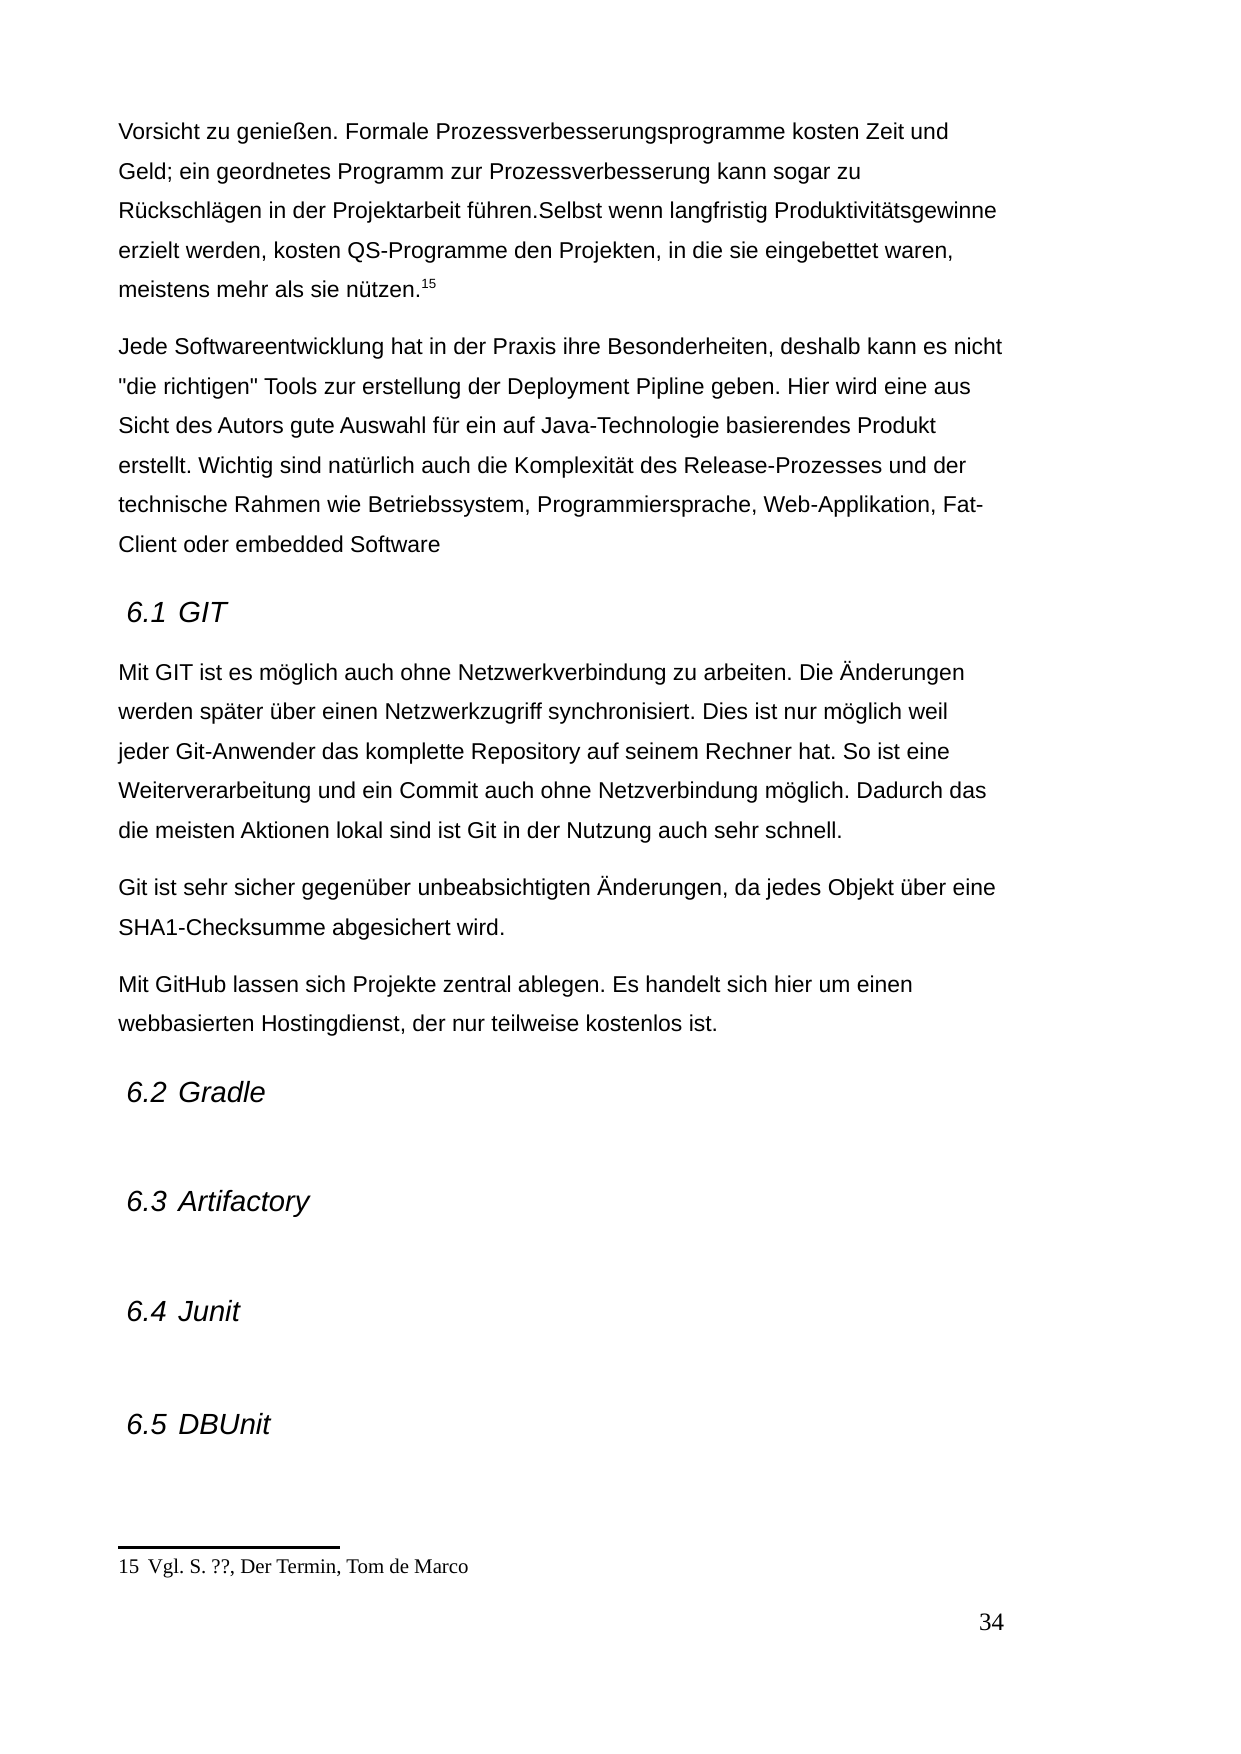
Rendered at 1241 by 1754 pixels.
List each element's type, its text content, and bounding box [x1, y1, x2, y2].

subtitle Artifactory [118, 1184, 1004, 1218]
text Vorsicht zu genießen. Formale Prozessverbesserungsprogramme kosten Zeit und Geld; ein geordnetes Programm zur Prozessverbesserung kann sogar zu Rückschlägen in der Projektarbeit führen.Selbst wenn langfristig Produktivitätsgewinne erzielt werden, kosten QS-Programme den Projekten, in die sie eingebettet waren, meistens mehr als sie nützen. [118, 118, 1004, 302]
text Jede Softwareentwicklung hat in der Praxis ihre Besonderheiten, deshalb kann es nicht "die richtigen" Tools zur erstellung der Deployment Pipline geben. Hier wird eine aus Sicht des Autors gute Auswahl für ein auf Java-Technologie basierendes Produkt erstellt. Wichtig sind natürlich auch die Komplexität des Release-Prozesses und der technische Rahmen wie Betriebssystem, Programmiersprache, Web-Applikation, Fat-Client oder embedded Software [118, 333, 1004, 557]
text Vgl. S. ??, Der Termin, Tom de Marco [118, 1553, 1004, 1578]
subtitle DBUnit [118, 1407, 1004, 1440]
subtitle Gradle [118, 1074, 1004, 1108]
text Git ist sehr sicher gegenüber unbeabsichtigten Änderungen, da jedes Objekt über eine SHA1-Checksumme abgesichert wird. [118, 874, 1004, 940]
text Mit GIT ist es möglich auch ohne Netzwerkverbindung zu arbeiten. Die Änderungen werden später über einen Netzwerkzugriff synchronisiert. Dies ist nur möglich weil jeder Git-Anwender das komplette Repository auf seinem Rechner hat. So ist eine Weiterverarbeitung und ein Commit auch ohne Netzverbindung möglich. Dadurch das die meisten Aktionen lokal sind ist Git in der Nutzung auch sehr schnell. [118, 659, 1004, 843]
text Mit GitHub lassen sich Projekte zentral ablegen. Es handelt sich hier um einen webbasierten Hostingdienst, der nur teilweise kostenlos ist. [118, 971, 1004, 1036]
subtitle Junit [118, 1294, 1004, 1328]
subtitle GIT [118, 595, 1004, 629]
